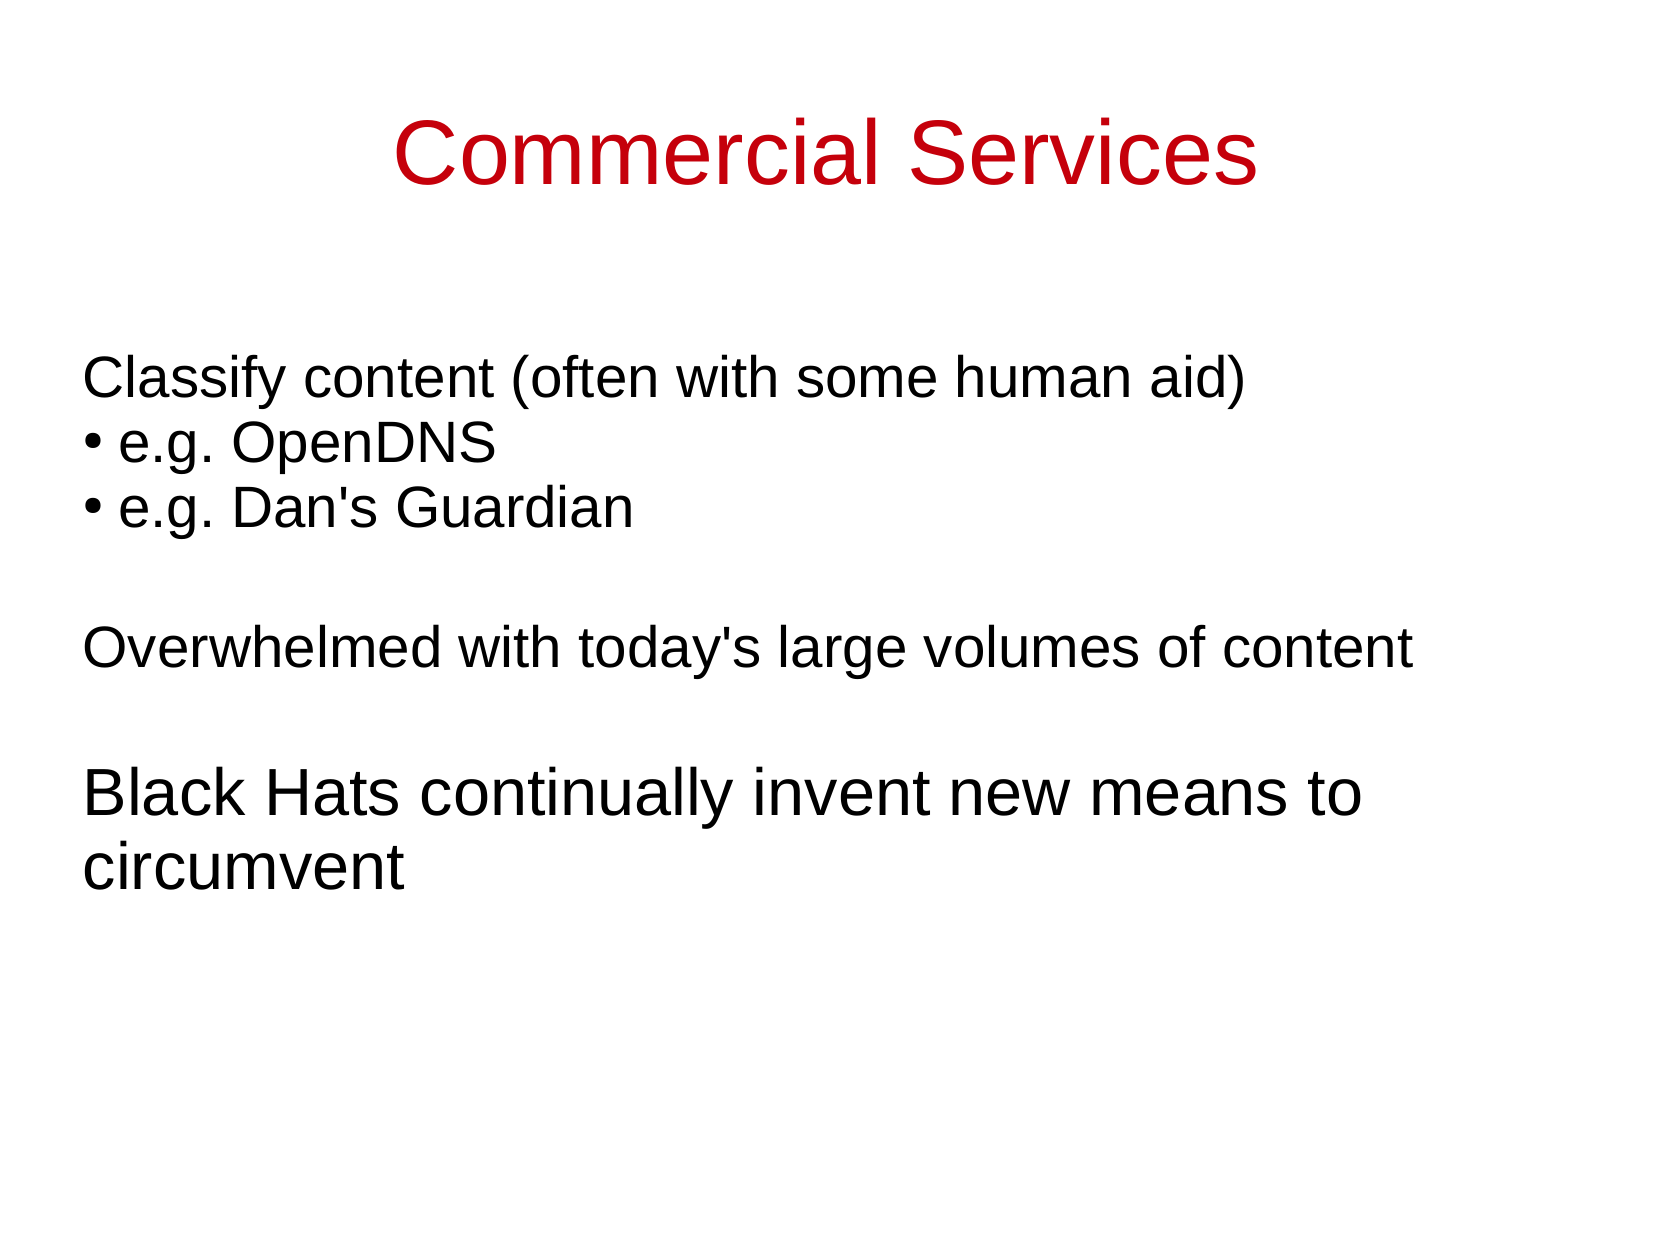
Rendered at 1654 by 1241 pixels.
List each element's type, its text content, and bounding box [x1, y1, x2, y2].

subtitle Classify content (often with some human aid) e.g. OpenDNS e.g. Dan's Guardian Overwhelmed with today's large volumes of content Black Hats continually invent new means to circumvent [82, 290, 1571, 1109]
title Commercial Services [82, 49, 1571, 257]
